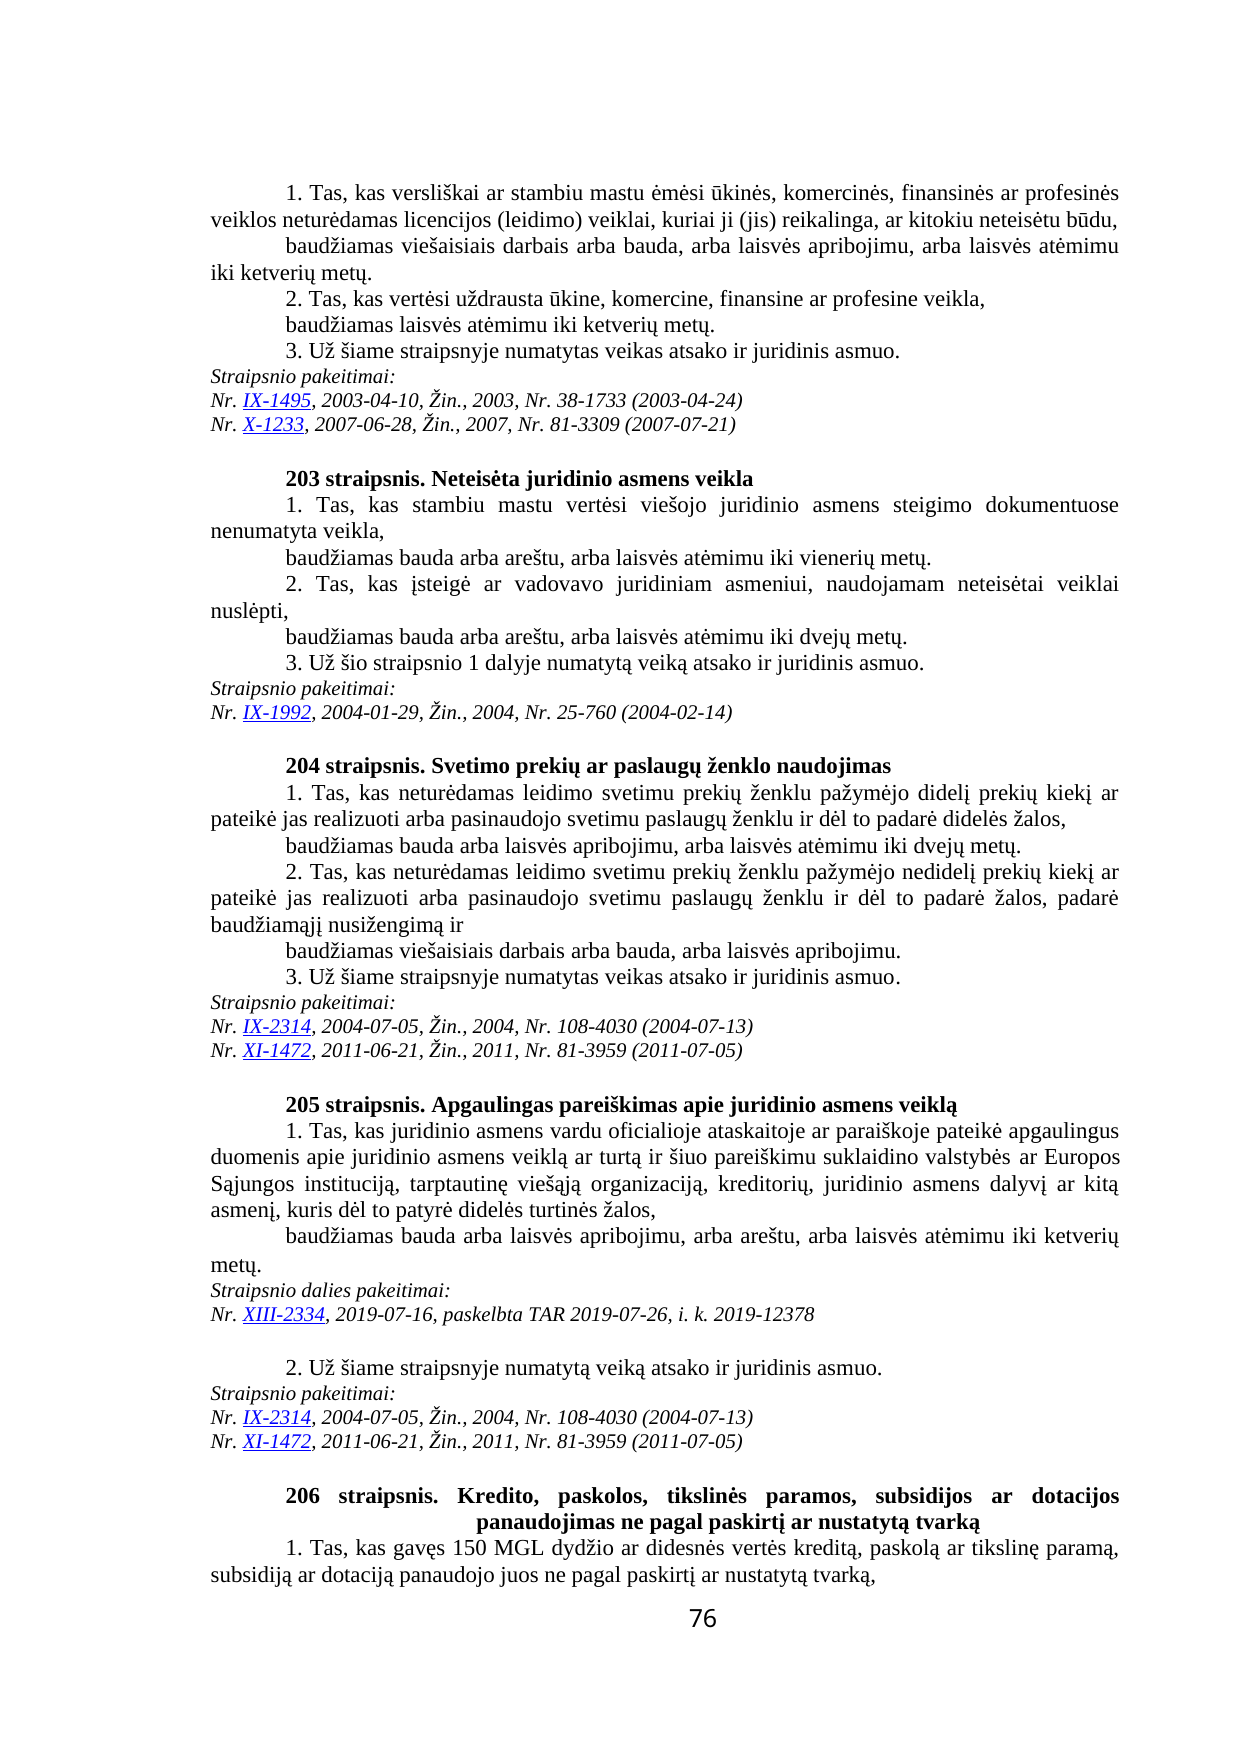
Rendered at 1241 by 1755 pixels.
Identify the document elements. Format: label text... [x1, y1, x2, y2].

text 2. Tas, kas neturėdamas leidimo svetimu prekių ženklu pažymėjo nedidelį prekių kiekį ar pateikė jas realizuoti arba pasinaudojo svetimu paslaugų ženklu ir dėl to padarė žalos, padarė baudžiamąjį nusižengimą ir [210, 858, 1120, 937]
text 204 straipsnis. Svetimo prekių ar paslaugų ženklo naudojimas [210, 753, 1120, 779]
text Straipsnio pakeitimai: [210, 676, 1120, 700]
text Nr. X-1233, 2007-06-28, Žin., 2007, Nr. 81-3309 (2007-07-21) [210, 412, 1120, 436]
text baudžiamas viešaisiais darbais arba bauda, arba laisvės apribojimu. [210, 937, 1120, 963]
text 203 straipsnis. Neteisėta juridinio asmens veikla [210, 465, 1120, 491]
text 2. Tas, kas įsteigė ar vadovavo juridiniam asmeniui, naudojamam neteisėtai veiklai nuslėpti, [210, 570, 1120, 623]
text Nr. XI-1472, 2011-06-21, Žin., 2011, Nr. 81-3959 (2011-07-05) [210, 1038, 1120, 1062]
text baudžiamas laisvės atėmimu iki ketverių metų. [210, 311, 1120, 338]
text Nr. IX-1992, 2004-01-29, Žin., 2004, Nr. 25-760 (2004-02-14) [210, 700, 1120, 724]
text baudžiamas bauda arba areštu, arba laisvės atėmimu iki dvejų metų. [210, 623, 1120, 649]
text 3. Už šio straipsnio 1 dalyje numatytą veiką atsako ir juridinis asmuo. [210, 649, 1120, 676]
text Nr. XIII-2334, 2019-07-16, paskelbta TAR 2019-07-26, i. k. 2019-12378 [210, 1302, 1120, 1326]
text 1. Tas, kas stambiu mastu vertėsi viešojo juridinio asmens steigimo dokumentuose nenumatyta veikla, [210, 491, 1120, 544]
text 3. Už šiame straipsnyje numatytas veikas atsako ir juridinis asmuo. [210, 963, 1120, 990]
text 2. Už šiame straipsnyje numatytą veiką atsako ir juridinis asmuo. [210, 1354, 1120, 1381]
text baudžiamas bauda arba laisvės apribojimu, arba laisvės atėmimu iki dvejų metų. [210, 832, 1120, 858]
text 3. Už šiame straipsnyje numatytas veikas atsako ir juridinis asmuo. [210, 338, 1120, 364]
text Straipsnio pakeitimai: [210, 990, 1120, 1014]
text 205 straipsnis. Apgaulingas pareiškimas apie juridinio asmens veiklą [210, 1091, 1120, 1117]
text Nr. IX-1495, 2003-04-10, Žin., 2003, Nr. 38-1733 (2003-04-24) [210, 388, 1120, 412]
text 1. Tas, kas juridinio asmens vardu oficialioje ataskaitoje ar paraiškoje pateikė apgaulingus duomenis apie juridinio asmens veiklą ar turtą ir šiuo pareiškimu suklaidino valstybės ar Europos Sąjungos instituciją, tarptautinę viešąją organizaciją, kreditorių, juridinio asmens dalyvį ar kitą asmenį, kuris dėl to patyrė didelės turtinės žalos, [210, 1117, 1120, 1222]
text Nr. IX-2314, 2004-07-05, Žin., 2004, Nr. 108-4030 (2004-07-13) [210, 1014, 1120, 1038]
text Straipsnio pakeitimai: [210, 364, 1120, 388]
text 1. Tas, kas gavęs 150 MGL dydžio ar didesnės vertės kreditą, paskolą ar tikslinę paramą, subsidiją ar dotaciją panaudojo juos ne pagal paskirtį ar nustatytą tvarką, [210, 1534, 1120, 1587]
text Nr. XI-1472, 2011-06-21, Žin., 2011, Nr. 81-3959 (2011-07-05) [210, 1429, 1120, 1453]
text baudžiamas bauda arba areštu, arba laisvės atėmimu iki vienerių metų. [210, 544, 1120, 570]
text Straipsnio dalies pakeitimai: [210, 1278, 1120, 1302]
text baudžiamas viešaisiais darbais arba bauda, arba laisvės apribojimu, arba laisvės atėmimu iki ketverių metų. [210, 232, 1120, 285]
text Nr. IX-2314, 2004-07-05, Žin., 2004, Nr. 108-4030 (2004-07-13) [210, 1405, 1120, 1429]
text baudžiamas bauda arba laisvės apribojimu, arba areštu, arba laisvės atėmimu iki ketverių metų. [210, 1222, 1120, 1278]
text Straipsnio pakeitimai: [210, 1381, 1120, 1405]
text 1. Tas, kas versliškai ar stambiu mastu ėmėsi ūkinės, komercinės, finansinės ar profesinės veiklos neturėdamas licencijos (leidimo) veiklai, kuriai ji (jis) reikalinga, ar kitokiu neteisėtu būdu, [210, 179, 1120, 232]
text 1. Tas, kas neturėdamas leidimo svetimu prekių ženklu pažymėjo didelį prekių kiekį ar pateikė jas realizuoti arba pasinaudojo svetimu paslaugų ženklu ir dėl to padarė didelės žalos, [210, 779, 1120, 832]
text 2. Tas, kas vertėsi uždrausta ūkine, komercine, finansine ar profesine veikla, [210, 285, 1120, 311]
text 206 straipsnis. Kredito, paskolos, tikslinės paramos, subsidijos ar dotacijos panaudojimas ne pagal paskirtį ar nustatytą tvarką [285, 1482, 1120, 1534]
